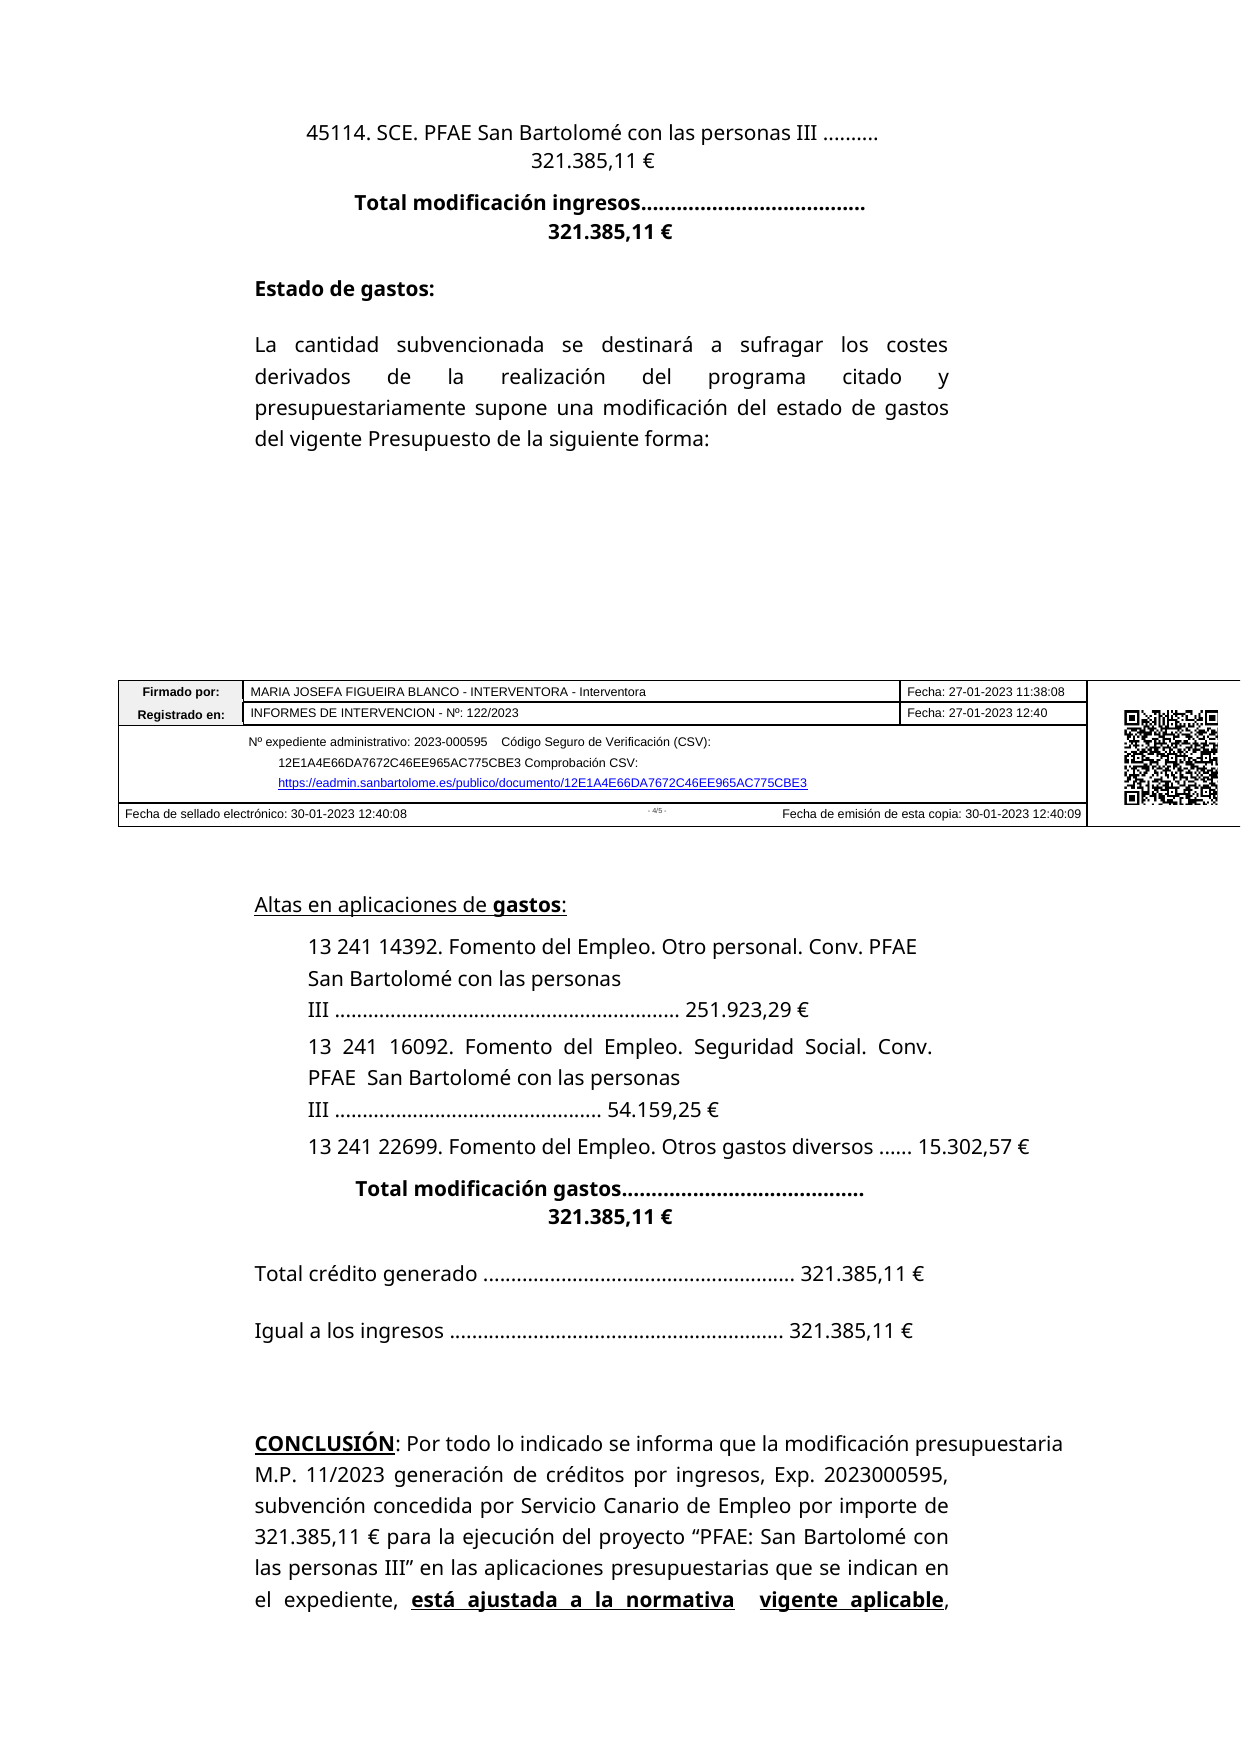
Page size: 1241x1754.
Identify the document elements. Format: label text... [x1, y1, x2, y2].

table_header Fecha: 27-01-2023 11:38:08 [901, 681, 1086, 701]
text Total modificación ingresos...................................... 321.385,11 € [310, 188, 910, 245]
text M.P. 11/2023 generación de créditos por ingresos, Exp. 2023000595, subvención concedida por Servicio Canario de Empleo por importe de 321.385,11 € para la ejecución del proyecto “PFAE: San Bartolomé con las personas III” en las aplicaciones presupuestarias que se indican en el expediente, está ajustada a la normativa vigente aplicable, [254, 1460, 950, 1613]
table_cell Fecha de sellado electrónico: 30-01-2023 12:40:08 - 4/5 - Fecha de emisión de esta copia: 30-01-2023 12:40:09 [119, 804, 1086, 826]
table_header [1088, 681, 1240, 826]
table_cell Registrado en: [119, 705, 242, 722]
table_cell INFORMES DE INTERVENCION - Nº: 122/2023 [244, 703, 899, 724]
text 13 241 14392. Fomento del Empleo. Otro personal. Conv. PFAE San Bartolomé con las personas III .............................................................. 251.923,29 € [308, 932, 942, 1023]
table_cell Fecha: 27-01-2023 12:40 [901, 703, 1086, 724]
text Total crédito generado ........................................................ 321.385,11 € [254, 1259, 1122, 1287]
table_header Firmado por: [119, 681, 242, 699]
text Estado de gastos: [254, 274, 1122, 302]
text CONCLUSIÓN: Por todo lo indicado se informa que la modificación presupuestaria [254, 1429, 1122, 1458]
text Igual a los ingresos ............................................................ 321.385,11 € [254, 1316, 1122, 1344]
text La cantidad subvencionada se destinará a sufragar los costes derivados de la realización del programa citado y presupuestariamente supone una modificación del estado de gastos del vigente Presupuesto de la siguiente forma: [254, 331, 949, 453]
text 13 241 16092. Fomento del Empleo. Seguridad Social. Conv. PFAE San Bartolomé con las personas III ................................................ 54.159,25 € [308, 1032, 942, 1123]
text 13 241 22699. Fomento del Empleo. Otros gastos diversos ...... 15.302,57 € [308, 1132, 1122, 1160]
table_header MARIA JOSEFA FIGUEIRA BLANCO - INTERVENTORA - Interventora [244, 681, 899, 701]
text Total modificación gastos......................................... 321.385,11 € [310, 1174, 910, 1231]
text Altas en aplicaciones de gastos: [254, 891, 1122, 919]
table_cell Nº expediente administrativo: 2023-000595 Código Seguro de Verificación (CSV): 12E1A4E66DA7672C46EE965AC775CBE3 Comprobación CSV: https://eadmin.sanbartolome.es/publico/documento/12E1A4E66DA7672C46EE965AC775CBE3 [119, 726, 1086, 802]
text 45114. SCE. PFAE San Bartolomé con las personas III .......... 321.385,11 € [296, 118, 889, 175]
